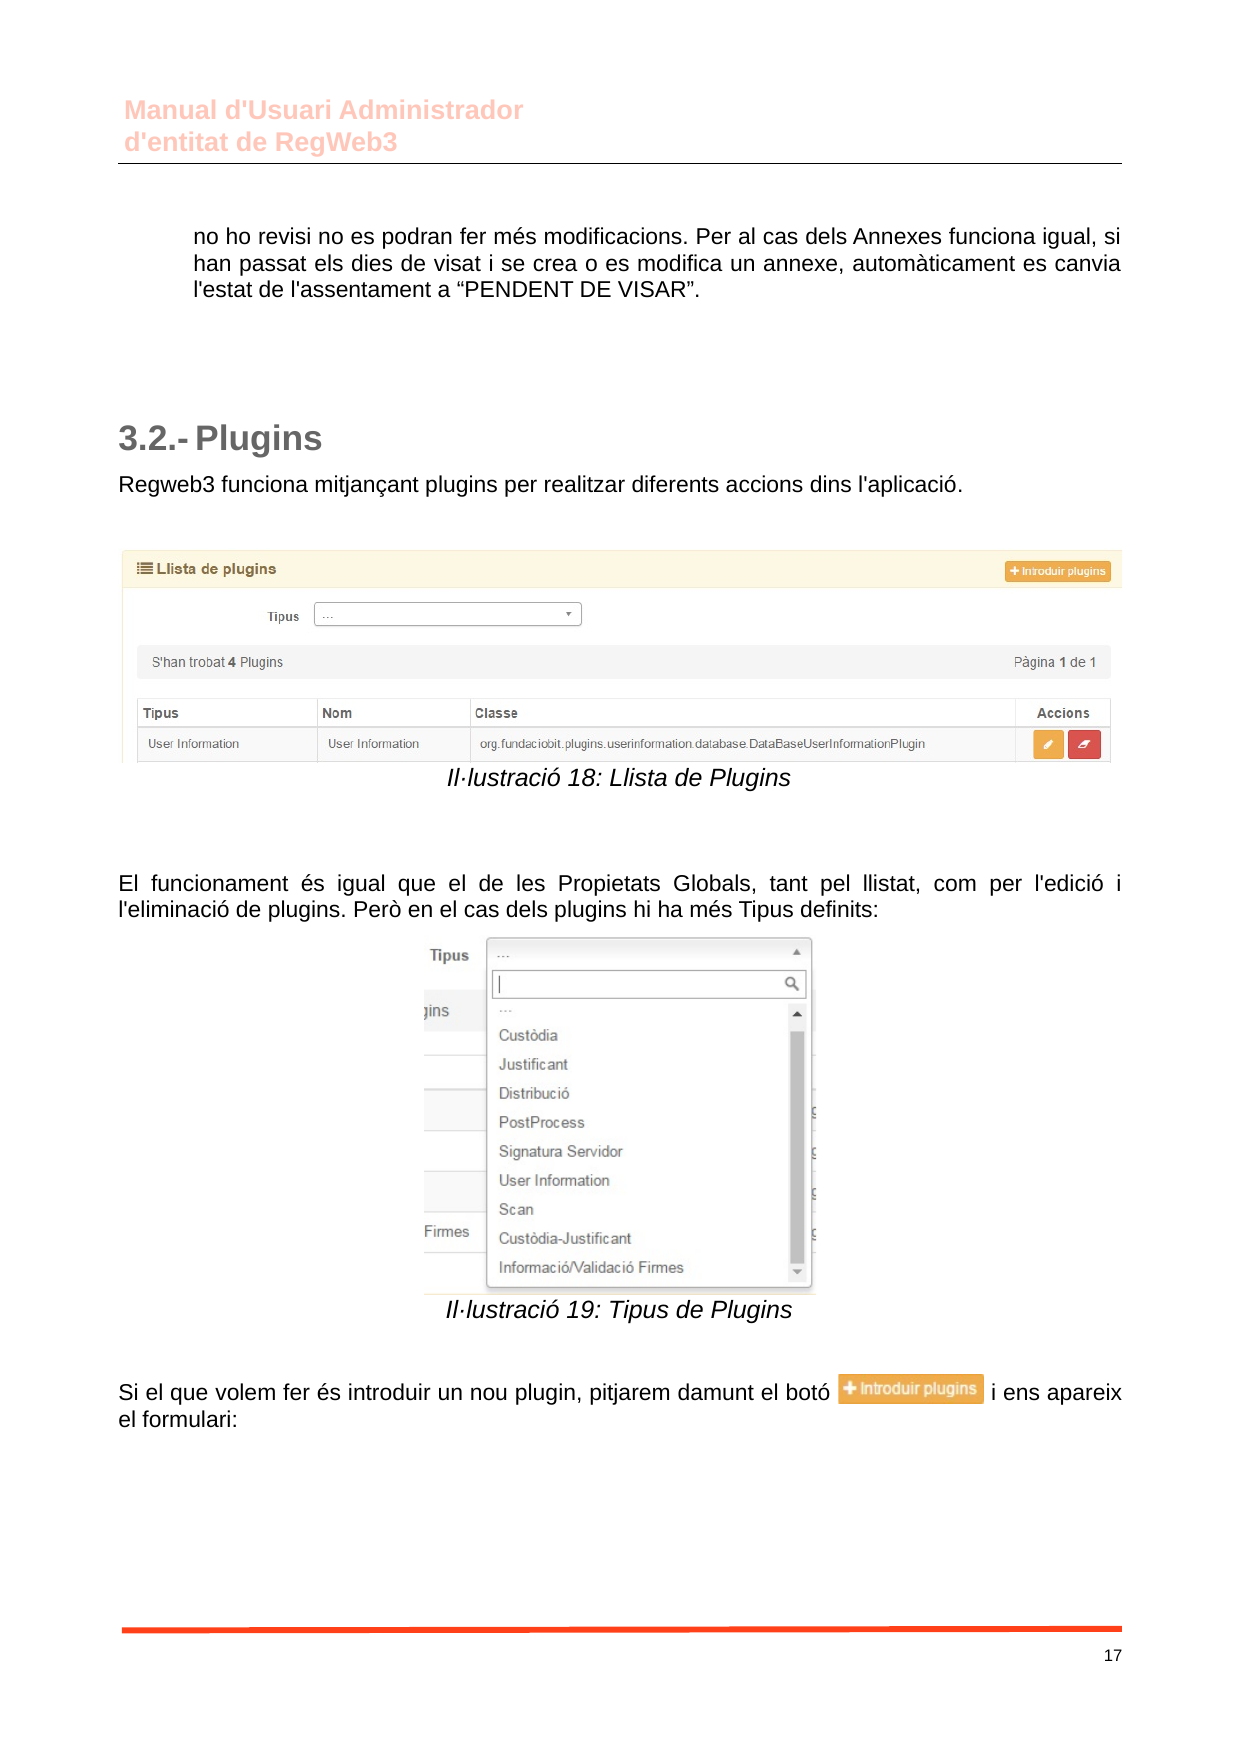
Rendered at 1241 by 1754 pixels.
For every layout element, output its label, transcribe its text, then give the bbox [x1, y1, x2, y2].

list no ho revisi no es podran fer més modificacions. Per al cas dels Annexes funciona igual, si han passat els dies de visat i se crea o es modifica un annexe, automàticament es canvia l'estat de l'assentament a “PENDENT DE VISAR”. [156, 223, 1122, 302]
text Si el que volem fer és introduir un nou plugin, pitjarem damunt el botó i ens apareix el formulari: [118, 1375, 1122, 1432]
text Regweb3 funciona mitjançant plugins per realitzar diferents accions dins l'aplicació. [118, 471, 1122, 497]
text Il·lustració 18: Llista de Plugins [118, 763, 1122, 792]
text El funcionament és igual que el de les Propietats Globals, tant pel llistat, com per l'edició i l'eliminació de plugins. Però en el cas dels plugins hi ha més Tipus definits: [118, 870, 1122, 922]
picture [838, 1374, 984, 1404]
picture [118, 548, 1123, 763]
subtitle Plugins [118, 418, 1122, 458]
text Il·lustració 19: Tipus de Plugins [118, 1295, 1122, 1323]
picture [424, 935, 817, 1295]
